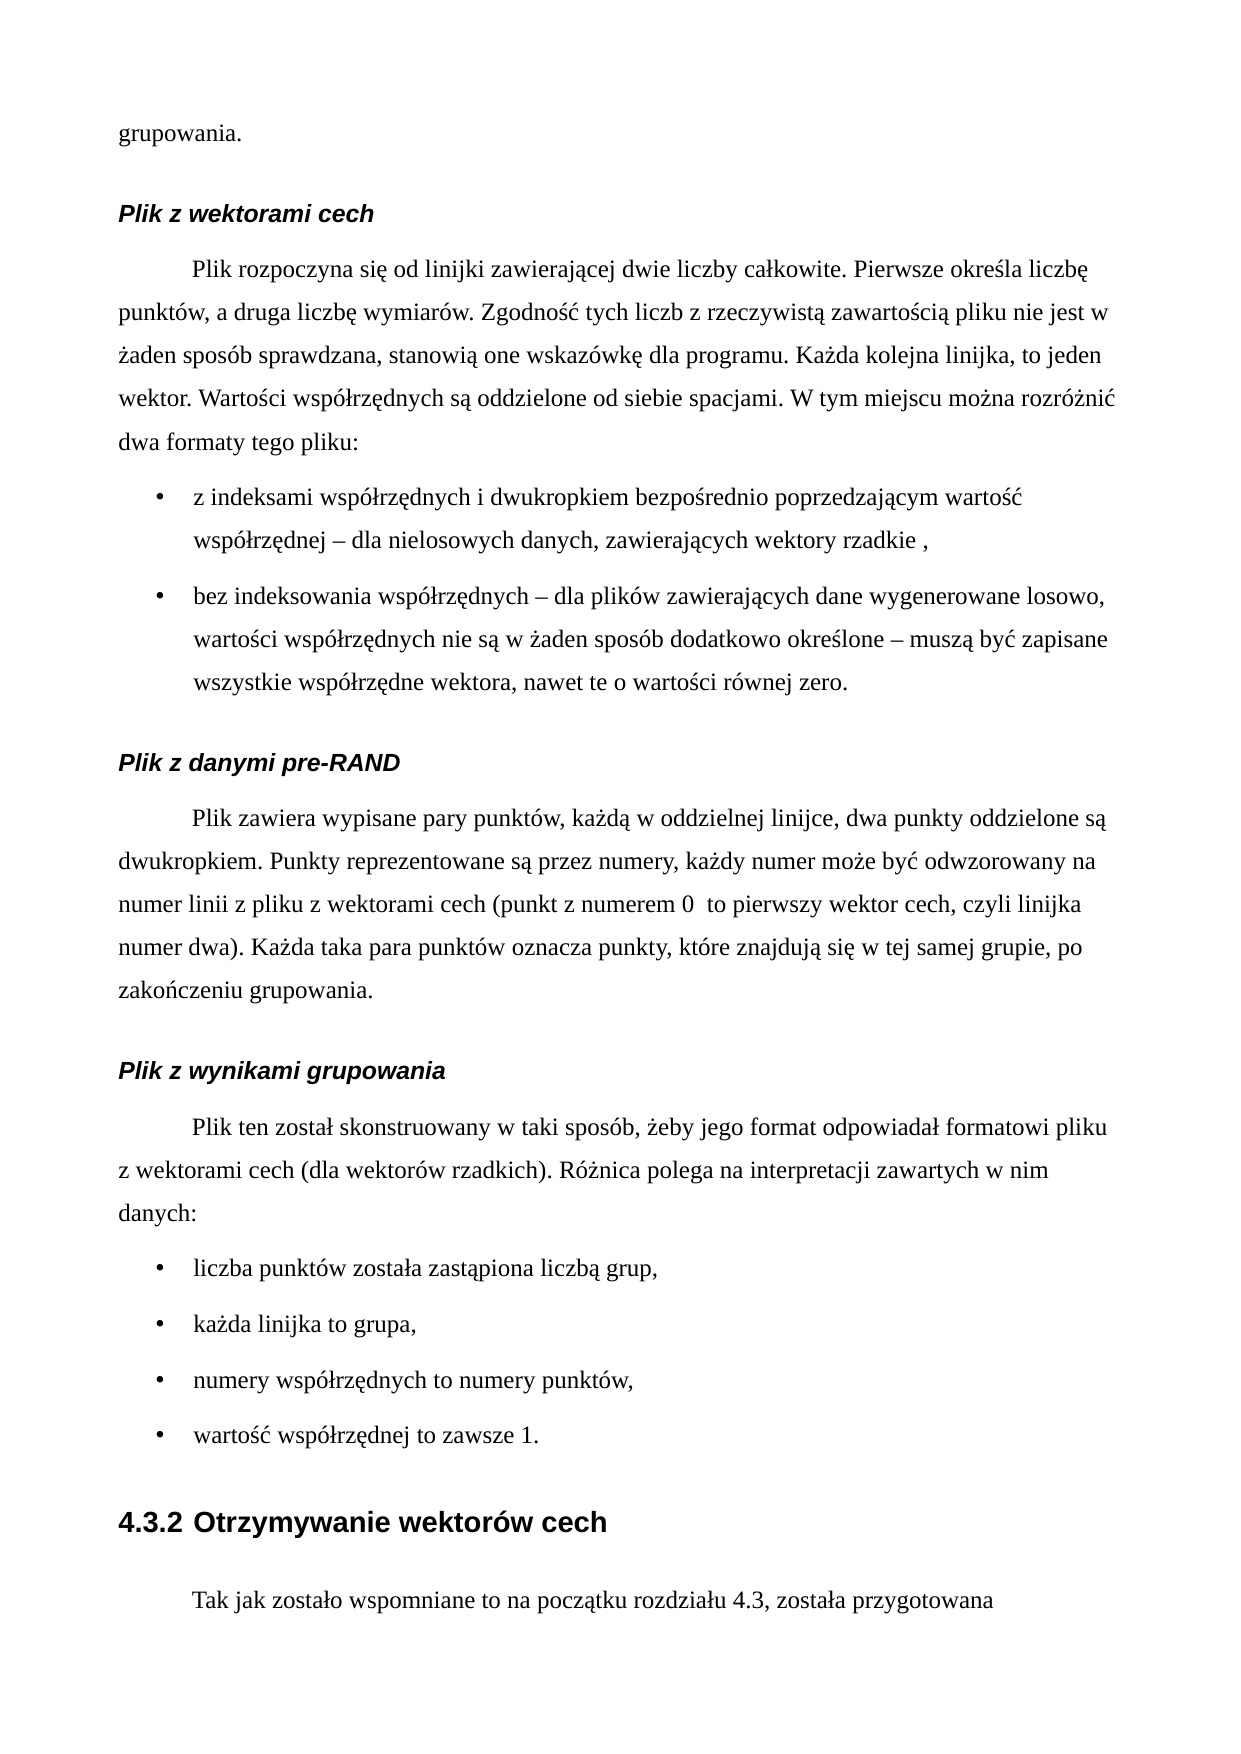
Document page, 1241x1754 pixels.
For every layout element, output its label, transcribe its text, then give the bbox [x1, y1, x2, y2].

list bez indeksowania współrzędnych – dla plików zawierających dane wygenerowane losowo, wartości współrzędnych nie są w żaden sposób dodatkowo określone – muszą być zapisane wszystkie współrzędne wektora, nawet te o wartości równej zero. [156, 581, 1122, 696]
subtitle Otrzymywanie wektorów cech [118, 1505, 1122, 1539]
list z indeksami współrzędnych i dwukropkiem bezpośrednio poprzedzającym wartość współrzędnej – dla nielosowych danych, zawierających wektory rzadkie , [156, 482, 1122, 554]
text grupowania. [118, 118, 1122, 147]
list numery współrzędnych to numery punktów, [156, 1365, 1122, 1393]
text Plik ten został skonstruowany w taki sposób, żeby jego format odpowiadał formatowi pliku z wektorami cech (dla wektorów rzadkich). Różnica polega na interpretacji zawartych w nim danych: [118, 1112, 1122, 1227]
text Plik rozpoczyna się od linijki zawierającej dwie liczby całkowite. Pierwsze określa liczbę punktów, a druga liczbę wymiarów. Zgodność tych liczb z rzeczywistą zawartością pliku nie jest w żaden sposób sprawdzana, stanowią one wskazówkę dla programu. Każda kolejna linijka, to jeden wektor. Wartości współrzędnych są oddzielone od siebie spacjami. W tym miejscu można rozróżnić dwa formaty tego pliku: [118, 254, 1122, 455]
list każda linijka to grupa, [156, 1309, 1122, 1338]
subtitle Plik z wektorami cech [118, 199, 1122, 227]
subtitle Plik z wynikami grupowania [118, 1056, 1122, 1085]
subtitle Plik z danymi pre-RAND [118, 748, 1122, 776]
list liczba punktów została zastąpiona liczbą grup, [156, 1253, 1122, 1282]
list wartość współrzędnej to zawsze 1. [156, 1420, 1122, 1449]
text Plik zawiera wypisane pary punktów, każdą w oddzielnej linijce, dwa punkty oddzielone są dwukropkiem. Punkty reprezentowane są przez numery, każdy numer może być odwzorowany na numer linii z pliku z wektorami cech (punkt z numerem 0 to pierwszy wektor cech, czyli linijka numer dwa). Każda taka para punktów oznacza punkty, które znajdują się w tej samej grupie, po zakończeniu grupowania. [118, 803, 1122, 1004]
text Tak jak zostało wspomniane to na początku rozdziału 4.3, została przygotowana [118, 1585, 1122, 1614]
